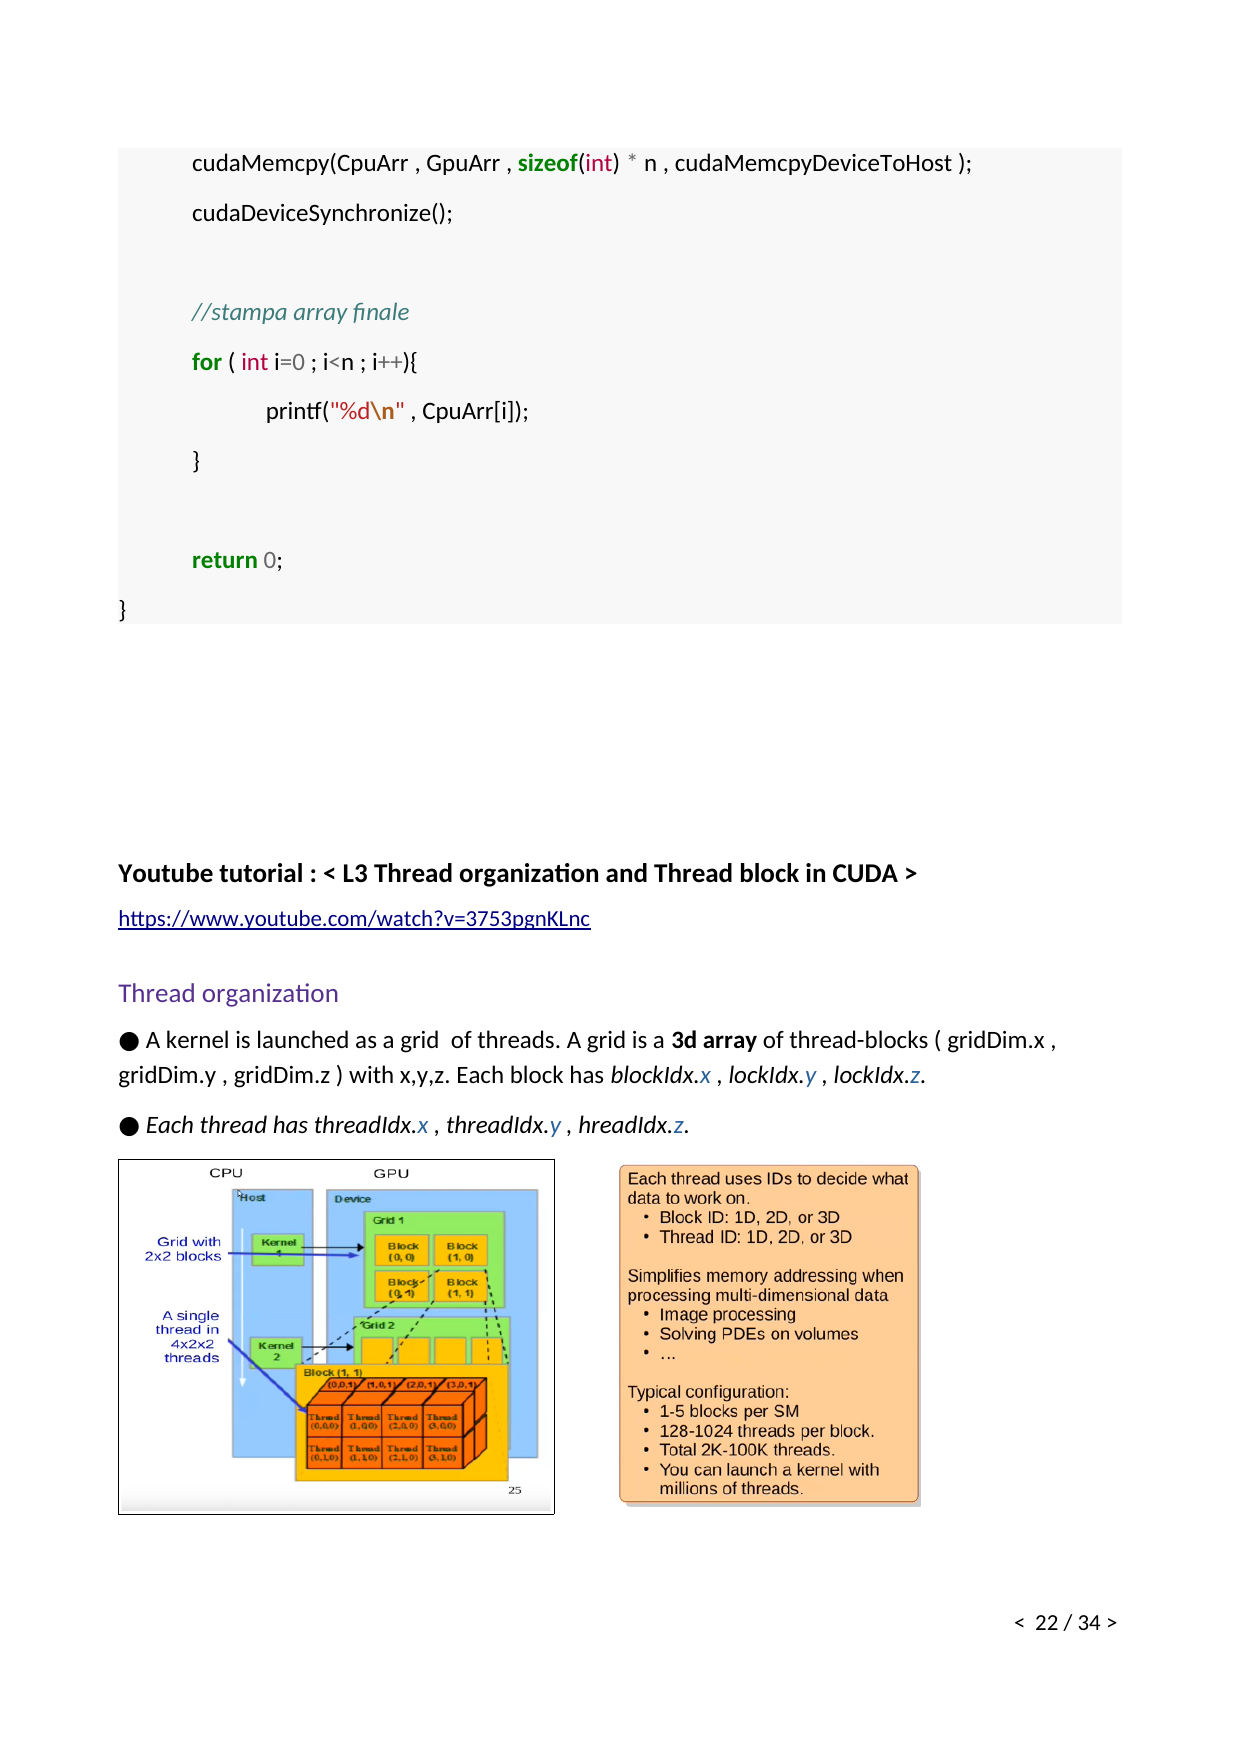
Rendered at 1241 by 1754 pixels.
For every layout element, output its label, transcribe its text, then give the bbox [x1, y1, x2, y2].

text ● A kernel is launched as a grid of threads. A grid is a 3d array of thread-blocks ( gridDim.x , gridDim.y , gridDim.z ) with x,y,z. Each block has blockIdx.x , lockIdx.y , lockIdx.z. [118, 1024, 1122, 1090]
text for ( int i=0 ; i<n ; i++){ [118, 346, 1122, 376]
text https://www.youtube.com/watch?v=3753pgnKLnc [118, 904, 1122, 932]
picture [121, 1161, 551, 1511]
text ● Each thread has threadIdx.x , threadIdx.y , hreadIdx.z. [118, 1109, 1122, 1139]
subtitle Youtube tutorial : < L3 Thread organization and Thread block in CUDA > [118, 856, 1122, 889]
subtitle Thread organization [118, 976, 1122, 1009]
text cudaDeviceSynchronize(); [118, 197, 1122, 228]
text } [118, 594, 1122, 624]
text //stampa array finale [118, 296, 1122, 327]
picture [618, 1164, 921, 1507]
text } [118, 445, 1122, 476]
text cudaMemcpy(CpuArr , GpuArr , sizeof(int) * n , cudaMemcpyDeviceToHost ); [118, 148, 1122, 178]
text return 0; [118, 544, 1122, 575]
text printf("%d\n" , CpuArr[i]); [118, 396, 1122, 426]
